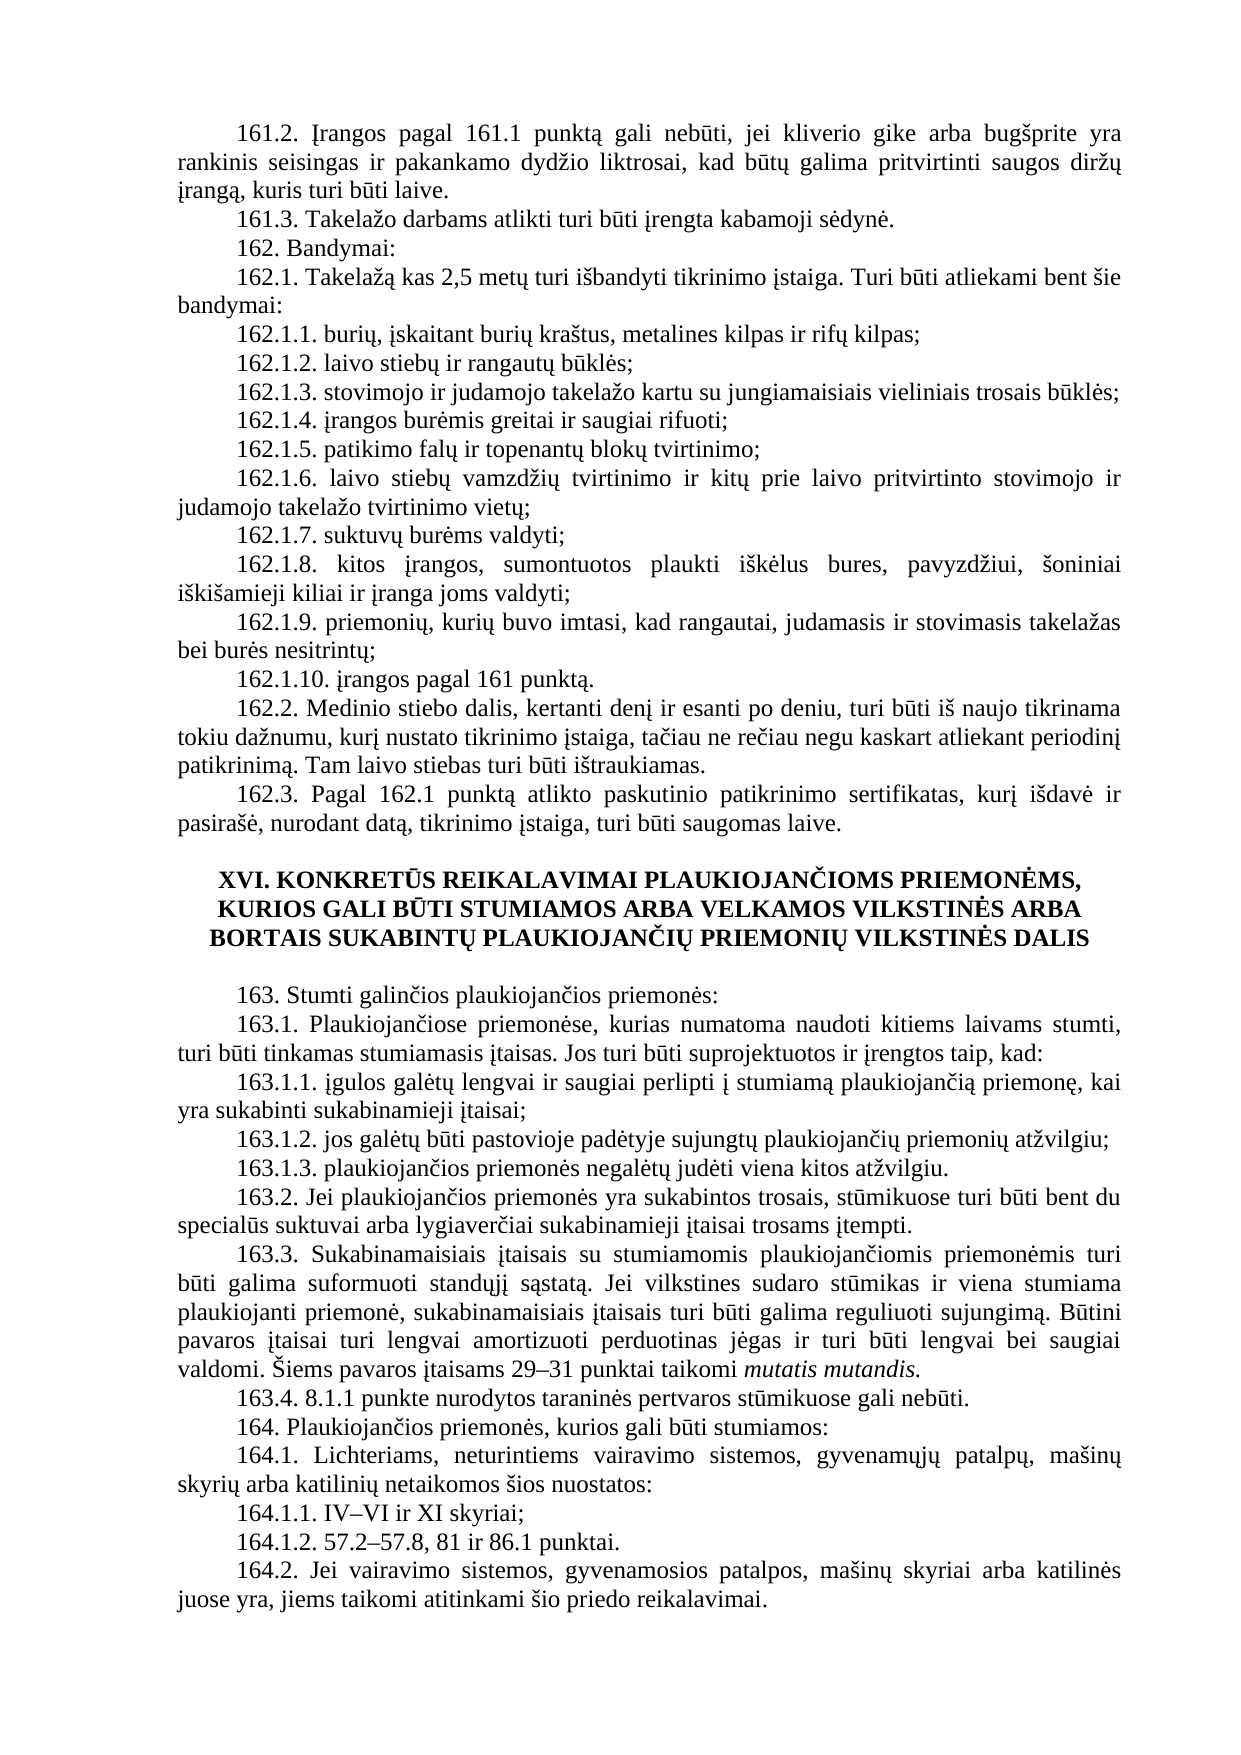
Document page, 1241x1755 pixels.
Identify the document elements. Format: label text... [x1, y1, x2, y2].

text 162.1.2. laivo stiebų ir rangautų būklės; [177, 348, 1122, 377]
text 163.4. 8.1.1 punkte nurodytos taraninės pertvaros stūmikuose gali nebūti. [177, 1383, 1122, 1412]
text 162.2. Medinio stiebo dalis, kertanti denį ir esanti po deniu, turi būti iš naujo tikrinama tokiu dažnumu, kurį nustato tikrinimo įstaiga, tačiau ne rečiau negu kaskart atliekant periodinį patikrinimą. Tam laivo stiebas turi būti ištraukiamas. [177, 693, 1122, 779]
text 164.1.2. 57.2–57.8, 81 ir 86.1 punktai. [177, 1527, 1122, 1556]
text 163. Stumti galinčios plaukiojančios priemonės: [177, 981, 1122, 1009]
text 162.1. Takelažą kas 2,5 metų turi išbandyti tikrinimo įstaiga. Turi būti atliekami bent šie bandymai: [177, 262, 1122, 319]
text 162.1.8. kitos įrangos, sumontuotos plaukti iškėlus bures, pavyzdžiui, šoniniai iškišamieji kiliai ir įranga joms valdyti; [177, 549, 1122, 607]
text 162.1.7. suktuvų burėms valdyti; [177, 521, 1122, 549]
text 163.1.2. jos galėtų būti pastovioje padėtyje sujungtų plaukiojančių priemonių atžvilgiu; [177, 1124, 1122, 1153]
text 162.3. Pagal 162.1 punktą atlikto paskutinio patikrinimo sertifikatas, kurį išdavė ir pasirašė, nurodant datą, tikrinimo įstaiga, turi būti saugomas laive. [177, 779, 1122, 837]
text 163.2. Jei plaukiojančios priemonės yra sukabintos trosais, stūmikuose turi būti bent du specialūs suktuvai arba lygiaverčiai sukabinamieji įtaisai trosams įtempti. [177, 1182, 1122, 1239]
text 162.1.6. laivo stiebų vamzdžių tvirtinimo ir kitų prie laivo pritvirtinto stovimojo ir judamojo takelažo tvirtinimo vietų; [177, 463, 1122, 521]
text 163.3. Sukabinamaisiais įtaisais su stumiamomis plaukiojančiomis priemonėmis turi būti galima suformuoti standųjį sąstatą. Jei vilkstines sudaro stūmikas ir viena stumiama plaukiojanti priemonė, sukabinamaisiais įtaisais turi būti galima reguliuoti sujungimą. Būtini pavaros įtaisai turi lengvai amortizuoti perduotinas jėgas ir turi būti lengvai bei saugiai valdomi. Šiems pavaros įtaisams 29–31 punktai taikomi mutatis mutandis. [177, 1239, 1122, 1383]
text 164.1.1. IV–VI ir XI skyriai; [177, 1498, 1122, 1527]
text 161.3. Takelažo darbams atlikti turi būti įrengta kabamoji sėdynė. [177, 204, 1122, 233]
text 163.1. Plaukiojančiose priemonėse, kurias numatoma naudoti kitiems laivams stumti, turi būti tinkamas stumiamasis įtaisas. Jos turi būti suprojektuotos ir įrengtos taip, kad: [177, 1009, 1122, 1067]
text 162.1.9. priemonių, kurių buvo imtasi, kad rangautai, judamasis ir stovimasis takelažas bei burės nesitrintų; [177, 607, 1122, 664]
text 164. Plaukiojančios priemonės, kurios gali būti stumiamos: [177, 1412, 1122, 1441]
text XVI. KONKRETŪS REIKALAVIMAI PLAUKIOJANČIOMS PRIEMONĖMS, KURIOS GALI BŪTI STUMIAMOS ARBA VELKAMOS VILKSTINĖS ARBA BORTAIS SUKABINTŲ PLAUKIOJANČIŲ PRIEMONIŲ VILKSTINĖS DALIS [177, 866, 1122, 952]
text 162.1.3. stovimojo ir judamojo takelažo kartu su jungiamaisiais vieliniais trosais būklės; [177, 377, 1122, 406]
text 163.1.1. įgulos galėtų lengvai ir saugiai perlipti į stumiamą plaukiojančią priemonę, kai yra sukabinti sukabinamieji įtaisai; [177, 1067, 1122, 1124]
text 162.1.1. burių, įskaitant burių kraštus, metalines kilpas ir rifų kilpas; [177, 319, 1122, 348]
text 161.2. Įrangos pagal 161.1 punktą gali nebūti, jei kliverio gike arba bugšprite yra rankinis seisingas ir pakankamo dydžio liktrosai, kad būtų galima pritvirtinti saugos diržų įrangą, kuris turi būti laive. [177, 118, 1122, 204]
text 162. Bandymai: [177, 233, 1122, 262]
text 164.1. Lichteriams, neturintiems vairavimo sistemos, gyvenamųjų patalpų, mašinų skyrių arba katilinių netaikomos šios nuostatos: [177, 1441, 1122, 1498]
text 162.1.4. įrangos burėmis greitai ir saugiai rifuoti; [177, 406, 1122, 434]
text 162.1.5. patikimo falų ir topenantų blokų tvirtinimo; [177, 434, 1122, 463]
text 163.1.3. plaukiojančios priemonės negalėtų judėti viena kitos atžvilgiu. [177, 1153, 1122, 1182]
text 164.2. Jei vairavimo sistemos, gyvenamosios patalpos, mašinų skyriai arba katilinės juose yra, jiems taikomi atitinkami šio priedo reikalavimai. [177, 1556, 1122, 1613]
text 162.1.10. įrangos pagal 161 punktą. [177, 664, 1122, 693]
